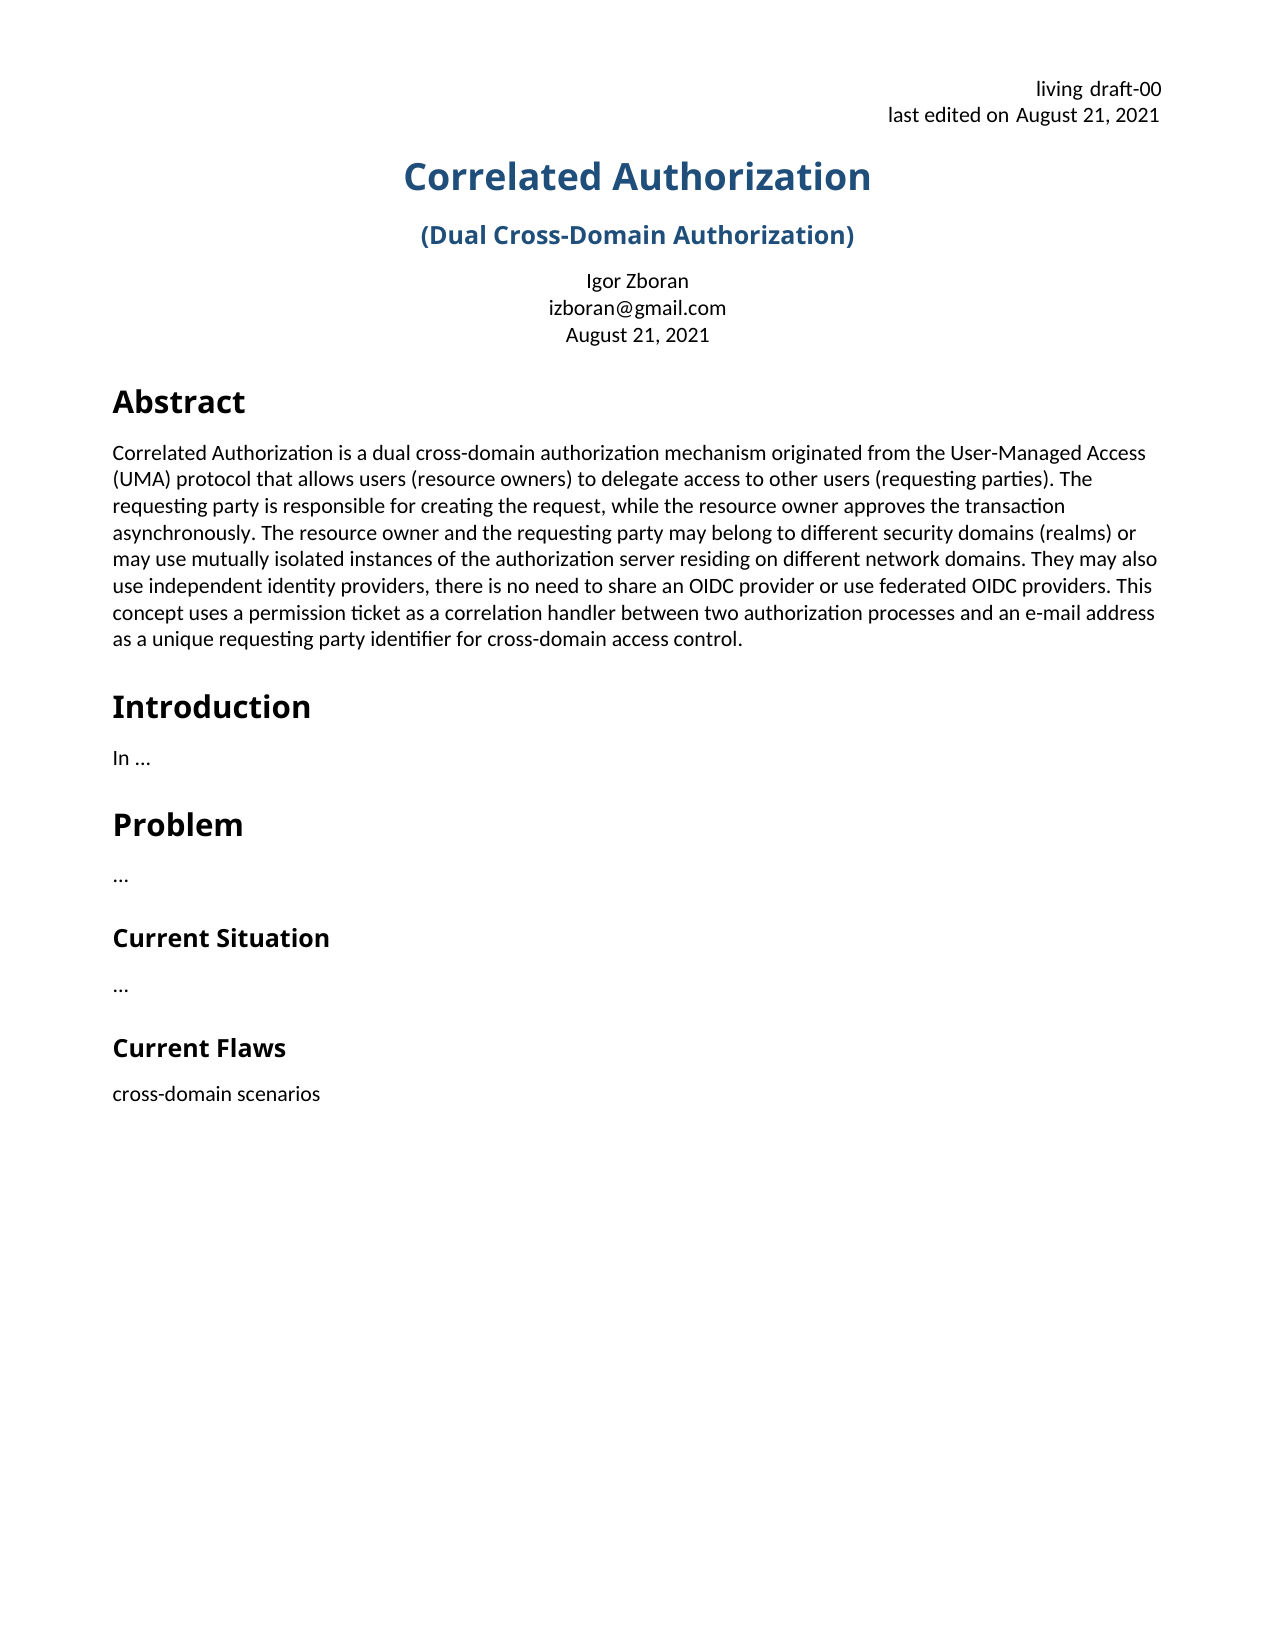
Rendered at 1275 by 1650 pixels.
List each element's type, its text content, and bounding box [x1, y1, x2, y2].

text Correlated Authorization is a dual cross-domain authorization mechanism originated from the User-Managed Access (UMA) protocol that allows users (resource owners) to delegate access to other users (requesting parties). The requesting party is responsible for creating the request, while the resource owner approves the transaction asynchronously. The resource owner and the requesting party may belong to different security domains (realms) or may use mutually isolated instances of the authorization server residing on different network domains. They may also use independent identity providers, there is no need to share an OIDC provider or use federated OIDC providers. This concept uses a permission ticket as a correlation handler between two authorization processes and an e-mail address as a unique requesting party identifier for cross-domain access control. [112, 439, 1162, 652]
text Igor Zboran [112, 268, 1162, 294]
text Current Flaws [112, 1030, 1162, 1064]
text izboran@gmail.com [112, 294, 1162, 321]
text Problem [112, 803, 1162, 845]
text Correlated Authorization [112, 150, 1162, 201]
text ... [112, 862, 1162, 888]
text August 21, 2021 [112, 321, 1162, 348]
text Current Situation [112, 921, 1162, 955]
text Introduction [112, 685, 1162, 727]
text ... [112, 971, 1162, 998]
text In ... [112, 744, 1162, 770]
text Abstract [112, 380, 1162, 423]
text cross-domain scenarios [112, 1081, 1162, 1107]
text (Dual Cross-Domain Authorization) [112, 217, 1162, 251]
